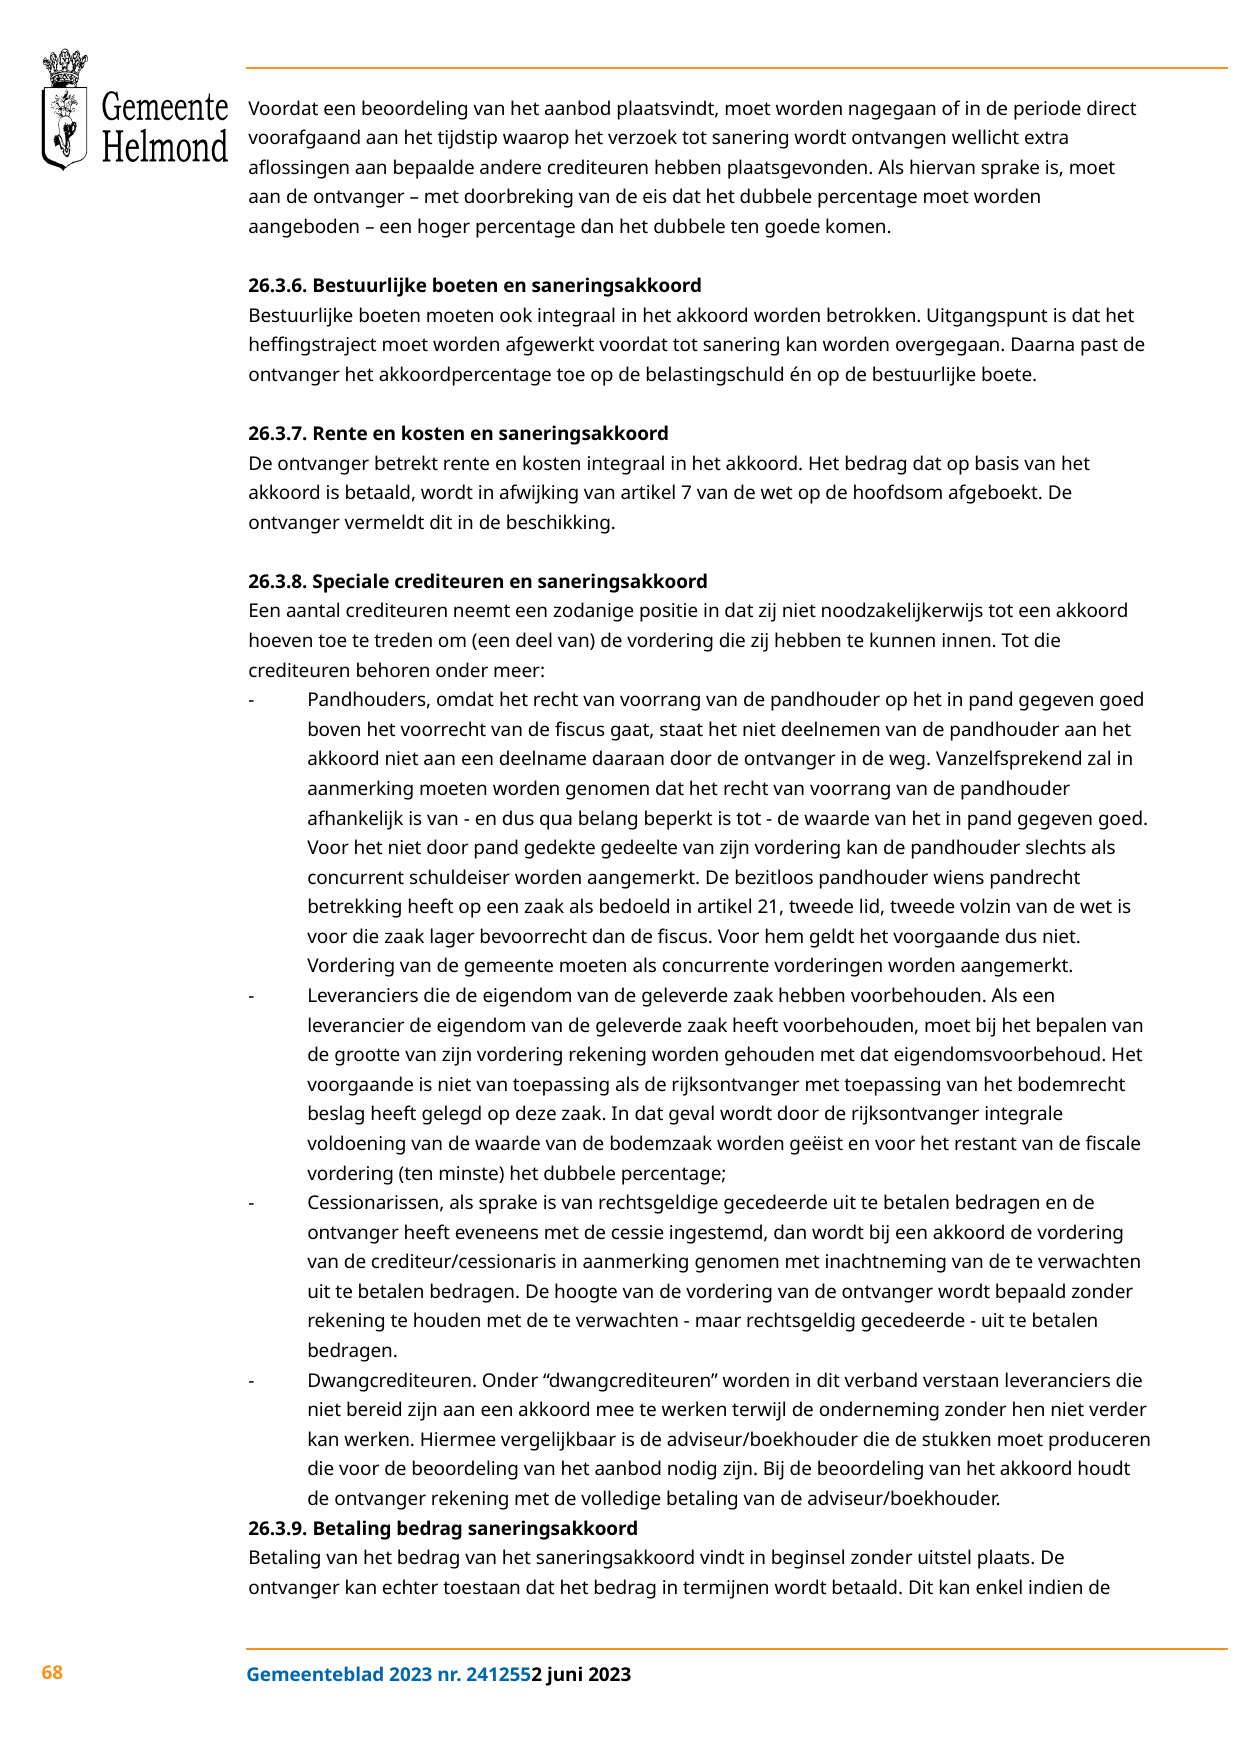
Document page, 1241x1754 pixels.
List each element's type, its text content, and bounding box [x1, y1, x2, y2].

text 26.3.9. Betaling bedrag saneringsakkoord [248, 1515, 1152, 1541]
text De ontvanger betrekt rente en kosten integraal in het akkoord. Het bedrag dat op basis van het akkoord is betaald, wordt in afwijking van artikel 7 van de wet op de hoofdsom afgeboekt. De ontvanger vermeldt dit in de beschikking. [248, 450, 1152, 535]
list Pandhouders, omdat het recht van voorrang van de pandhouder op het in pand gegeven goed boven het voorrecht van de fiscus gaat, staat het niet deelnemen van de pandhouder aan het akkoord niet aan een deelname daaraan door de ontvanger in de weg. Vanzelfsprekend zal in aanmerking moeten worden genomen dat het recht van voorrang van de pandhouder afhankelijk is van - en dus qua belang beperkt is tot - de waarde van het in pand gegeven goed. Voor het niet door pand gedekte gedeelte van zijn vordering kan de pandhouder slechts als concurrent schuldeiser worden aangemerkt. De bezitloos pandhouder wiens pandrecht betrekking heeft op een zaak als bedoeld in artikel 21, tweede lid, tweede volzin van de wet is voor die zaak lager bevoorrecht dan de fiscus. Voor hem geldt het voorgaande dus niet. Vordering van de gemeente moeten als concurrente vorderingen worden aangemerkt. [248, 686, 1152, 978]
text Betaling van het bedrag van het saneringsakkoord vindt in beginsel zonder uitstel plaats. De ontvanger kan echter toestaan dat het bedrag in termijnen wordt betaald. Dit kan enkel indien de [248, 1544, 1152, 1600]
list Dwangcrediteuren. Onder “dwangcrediteuren” worden in dit verband verstaan leveranciers die niet bereid zijn aan een akkoord mee te werken terwijl de onderneming zonder hen niet verder kan werken. Hiermee vergelijkbaar is de adviseur/boekhouder die de stukken moet produceren die voor de beoordeling van het aanbod nodig zijn. Bij de beoordeling van het akkoord houdt de ontvanger rekening met de volledige betaling van de adviseur/boekhouder. [248, 1367, 1152, 1511]
picture [41, 47, 231, 172]
text 26.3.7. Rente en kosten en saneringsakkoord [248, 420, 1152, 446]
text Voordat een beoordeling van het aanbod plaatsvindt, moet worden nagegaan of in de periode direct voorafgaand aan het tijdstip waarop het verzoek tot sanering wordt ontvangen wellicht extra aflossingen aan bepaalde andere crediteuren hebben plaatsgevonden. Als hiervan sprake is, moet aan de ontvanger – met doorbreking van de eis dat het dubbele percentage moet worden aangeboden – een hoger percentage dan het dubbele ten goede komen. [248, 95, 1152, 239]
text 26.3.6. Bestuurlijke boeten en saneringsakkoord [248, 272, 1152, 298]
list Leveranciers die de eigendom van de geleverde zaak hebben voorbehouden. Als een leverancier de eigendom van de geleverde zaak heeft voorbehouden, moet bij het bepalen van de grootte van zijn vordering rekening worden gehouden met dat eigendomsvoorbehoud. Het voorgaande is niet van toepassing als de rijksontvanger met toepassing van het bodemrecht beslag heeft gelegd op deze zaak. In dat geval wordt door de rijksontvanger integrale voldoening van de waarde van de bodemzaak worden geëist en voor het restant van de fiscale vordering (ten minste) het dubbele percentage; [248, 982, 1152, 1186]
text 26.3.8. Speciale crediteuren en saneringsakkoord [248, 568, 1152, 594]
text Een aantal crediteuren neemt een zodanige positie in dat zij niet noodzakelijkerwijs tot een akkoord hoeven toe te treden om (een deel van) de vordering die zij hebben te kunnen innen. Tot die crediteuren behoren onder meer: [248, 598, 1152, 683]
list Cessionarissen, als sprake is van rechtsgeldige gecedeerde uit te betalen bedragen en de ontvanger heeft eveneens met de cessie ingestemd, dan wordt bij een akkoord de vordering van de crediteur/cessionaris in aanmerking genomen met inachtneming van de te verwachten uit te betalen bedragen. De hoogte van de vordering van de ontvanger wordt bepaald zonder rekening te houden met de te verwachten - maar rechtsgeldig gecedeerde - uit te betalen bedragen. [248, 1189, 1152, 1363]
text Bestuurlijke boeten moeten ook integraal in het akkoord worden betrokken. Uitgangspunt is dat het heffingstraject moet worden afgewerkt voordat tot sanering kan worden overgegaan. Daarna past de ontvanger het akkoordpercentage toe op de belastingschuld én op de bestuurlijke boete. [248, 302, 1152, 387]
